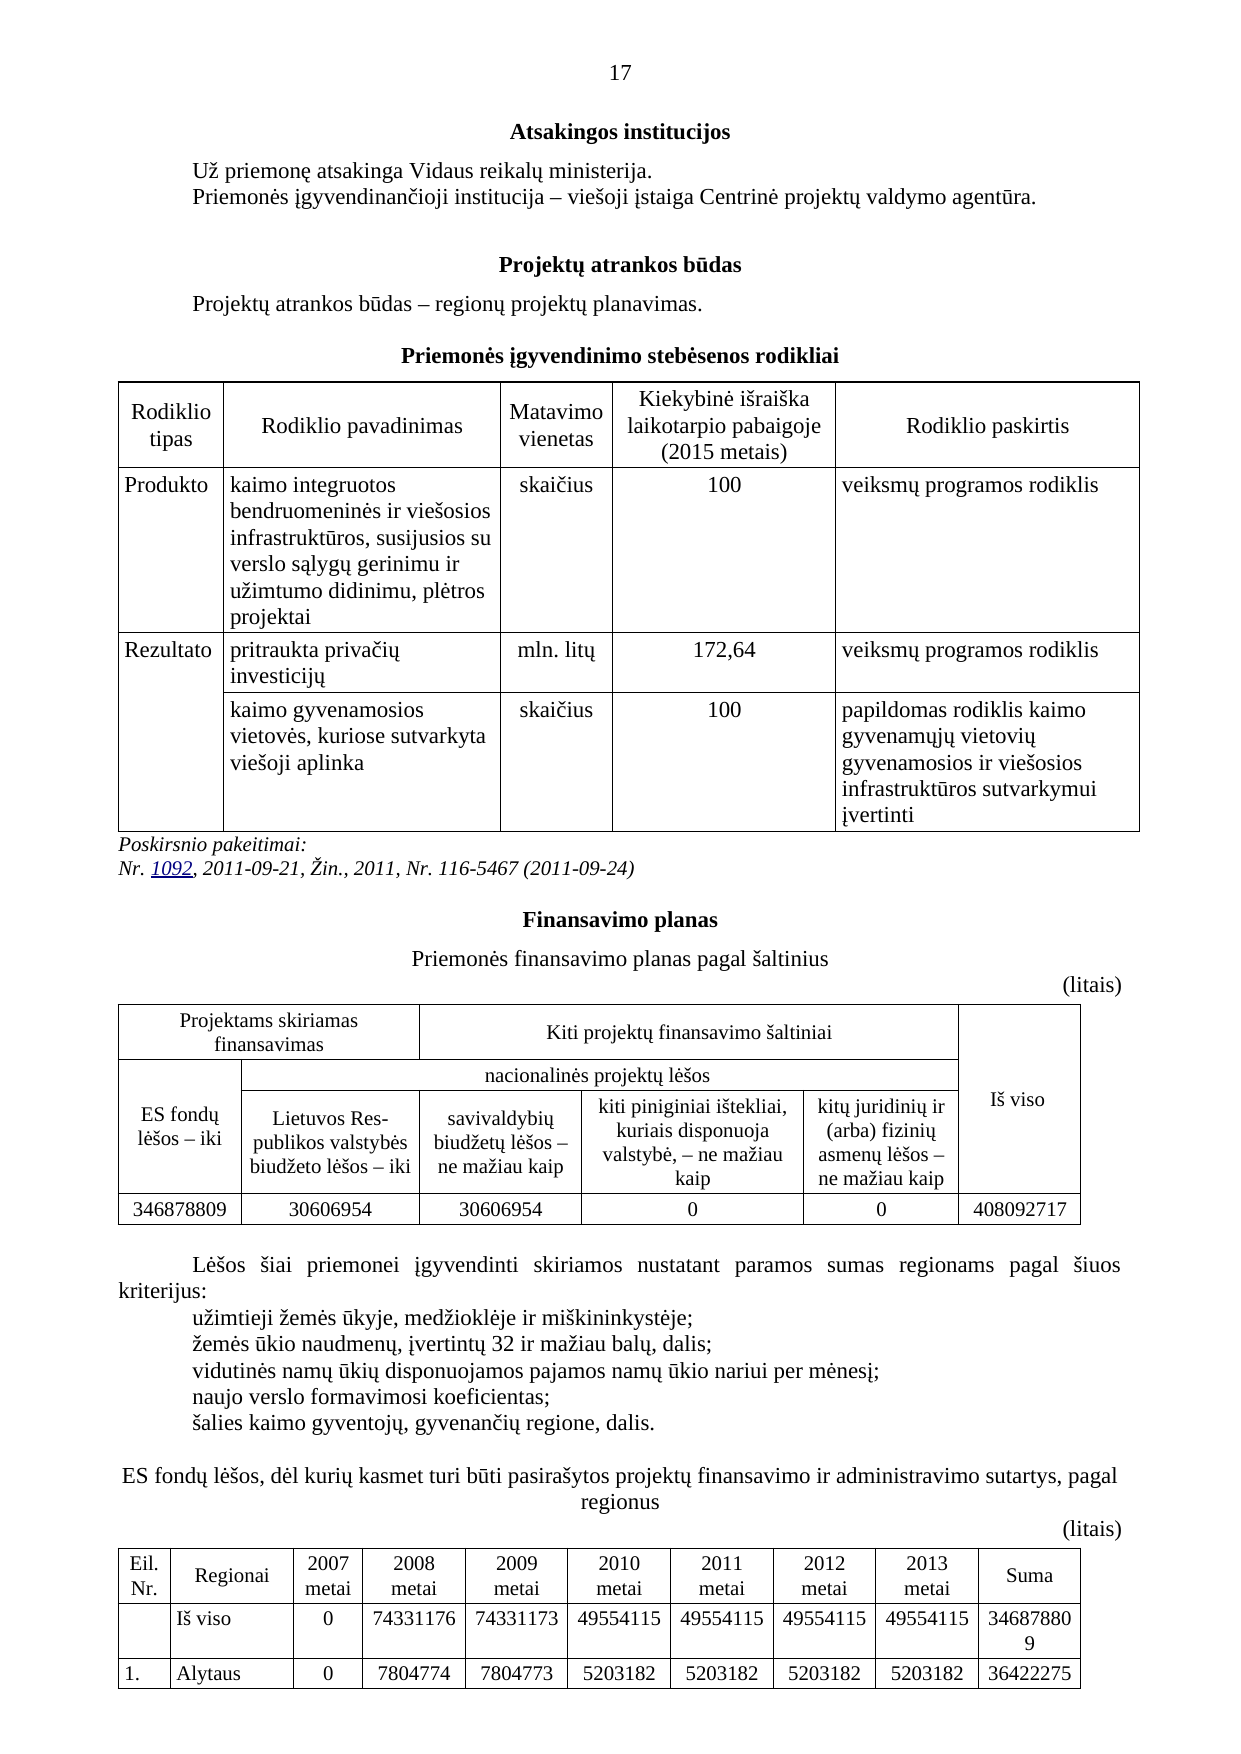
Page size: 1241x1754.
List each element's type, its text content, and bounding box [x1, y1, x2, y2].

table_cell 5203182 [568, 1659, 670, 1688]
table_cell Produkto [119, 468, 223, 632]
text Už priemonę atsakinga Vidaus reikalų ministerija. [118, 157, 1122, 183]
table_header Rodiklio pavadinimas [224, 383, 500, 467]
text vidutinės namų ūkių disponuojamos pajamos namų ūkio nariui per mėnesį; [118, 1357, 1122, 1383]
table_cell kitų juridinių ir (arba) fizinių asmenų lėšos – ne mažiau kaip [804, 1091, 958, 1193]
table_header 2011 metai [671, 1549, 773, 1602]
table_cell 346878809 [979, 1604, 1080, 1657]
text Atsakingos institucijos [118, 118, 1122, 144]
text šalies kaimo gyventojų, gyvenančių regione, dalis. [118, 1409, 1122, 1436]
table_cell nacionalinės projektų lėšos [242, 1060, 958, 1090]
table_header 2010 metai [568, 1549, 670, 1602]
table_cell Rezultato [119, 633, 223, 831]
table_cell 5203182 [774, 1659, 875, 1688]
table_cell mln. litų [501, 633, 612, 692]
table_cell 7804773 [466, 1659, 567, 1688]
table_cell 49554115 [876, 1604, 978, 1657]
table_cell 408092717 [959, 1194, 1080, 1224]
table_cell 36422275 [979, 1659, 1080, 1688]
text Nr. 1092, 2011-09-21, Žin., 2011, Nr. 116-5467 (2011-09-24) [118, 856, 1122, 880]
table_cell 0 [294, 1604, 362, 1657]
text Finansavimo planas [118, 906, 1122, 932]
text Priemonės įgyvendinimo stebėsenos rodikliai [118, 342, 1122, 369]
table_header Rodiklio tipas [119, 383, 223, 467]
table_cell 49554115 [774, 1604, 875, 1657]
table_header Rodiklio paskirtis [836, 383, 1139, 467]
text ES fondų lėšos, dėl kurių kasmet turi būti pasirašytos projektų finansavimo ir administravimo sutartys, pagal regionus [118, 1462, 1122, 1515]
table_cell kiti piniginiai ištekliai, kuriais disponuoja valstybė, – ne mažiau kaip [582, 1091, 803, 1193]
text Projektų atrankos būdas [118, 251, 1122, 277]
table_cell pritraukta privačių investicijų [224, 633, 500, 692]
table_cell 5203182 [876, 1659, 978, 1688]
table_cell skaičius [501, 468, 612, 632]
table_cell 1. [119, 1659, 170, 1688]
table_header 2009 metai [466, 1549, 567, 1602]
table_cell 74331173 [466, 1604, 567, 1657]
table_cell kaimo integruotos bendruomeninės ir viešosios infrastruktūros, susijusios su verslo sąlygų gerinimu ir užimtumo didinimu, plėtros projektai [224, 468, 500, 632]
table_header 2013 metai [876, 1549, 978, 1602]
table_header Matavimo vienetas [501, 383, 612, 467]
table_cell 74331176 [363, 1604, 465, 1657]
table_header Kiekybinė išraiška laikotarpio pabaigoje (2015 metais) [613, 383, 835, 467]
table_header Kiti projektų finansavimo šaltiniai [420, 1005, 958, 1059]
table_cell 0 [294, 1659, 362, 1688]
table_cell papildomas rodiklis kaimo gyvenamųjų vietovių gyvenamosios ir viešosios infrastruktūros sutvarkymui įvertinti [836, 693, 1139, 831]
table_cell savivaldybių biudžetų lėšos – ne mažiau kaip [420, 1091, 581, 1193]
table_cell 346878809 [119, 1194, 241, 1224]
table_cell Lietuvos Res­publikos valsty­bės biudžeto lėšos – iki [242, 1091, 419, 1193]
table_header 2007 metai [294, 1549, 362, 1602]
table_cell 100 [613, 693, 835, 831]
text Projektų atrankos būdas – regionų projektų planavimas. [118, 290, 1122, 316]
table_cell 30606954 [242, 1194, 419, 1224]
text užimtieji žemės ūkyje, medžioklėje ir miškininkystėje; [118, 1304, 1122, 1330]
table_header 2008 metai [363, 1549, 465, 1602]
table_header Iš viso [959, 1005, 1080, 1193]
table_header 2012 metai [774, 1549, 875, 1602]
table_cell ES fondų lėšos – iki [119, 1060, 241, 1193]
text (litais) [118, 971, 1122, 998]
text (litais) [118, 1515, 1122, 1541]
table_cell 49554115 [671, 1604, 773, 1657]
table_cell [119, 1604, 170, 1657]
table_header Regionai [171, 1549, 293, 1602]
table_cell Alytaus [171, 1659, 293, 1688]
table_cell kaimo gyvenamosios vietovės, kuriose sutvarkyta viešoji aplinka [224, 693, 500, 831]
text žemės ūkio naudmenų, įvertintų 32 ir mažiau balų, dalis; [118, 1330, 1122, 1357]
text Priemonės įgyvendinančioji institucija – viešoji įstaiga Centrinė projektų valdymo agentūra. [118, 183, 1122, 210]
table_cell 30606954 [420, 1194, 581, 1224]
table_cell veiksmų programos rodiklis [836, 633, 1139, 692]
table_cell 49554115 [568, 1604, 670, 1657]
text Priemonės finansavimo planas pagal šaltinius [118, 945, 1122, 971]
text naujo verslo formavimosi koeficientas; [118, 1383, 1122, 1409]
text Lėšos šiai priemonei įgyvendinti skiriamos nustatant paramos sumas regionams pagal šiuos kriterijus: [118, 1251, 1122, 1304]
table_cell 5203182 [671, 1659, 773, 1688]
text Poskirsnio pakeitimai: [118, 832, 1122, 856]
table_header Eil. Nr. [119, 1549, 170, 1602]
table_header Projektams skiriamas finansavimas [119, 1005, 419, 1059]
table_cell skaičius [501, 693, 612, 831]
table_cell Iš viso [171, 1604, 293, 1657]
table_cell veiksmų programos rodiklis [836, 468, 1139, 632]
table_header Suma [979, 1549, 1080, 1602]
table_cell 172,64 [613, 633, 835, 692]
table_cell 0 [582, 1194, 803, 1224]
table_cell 0 [804, 1194, 958, 1224]
table_cell 100 [613, 468, 835, 632]
table_cell 7804774 [363, 1659, 465, 1688]
